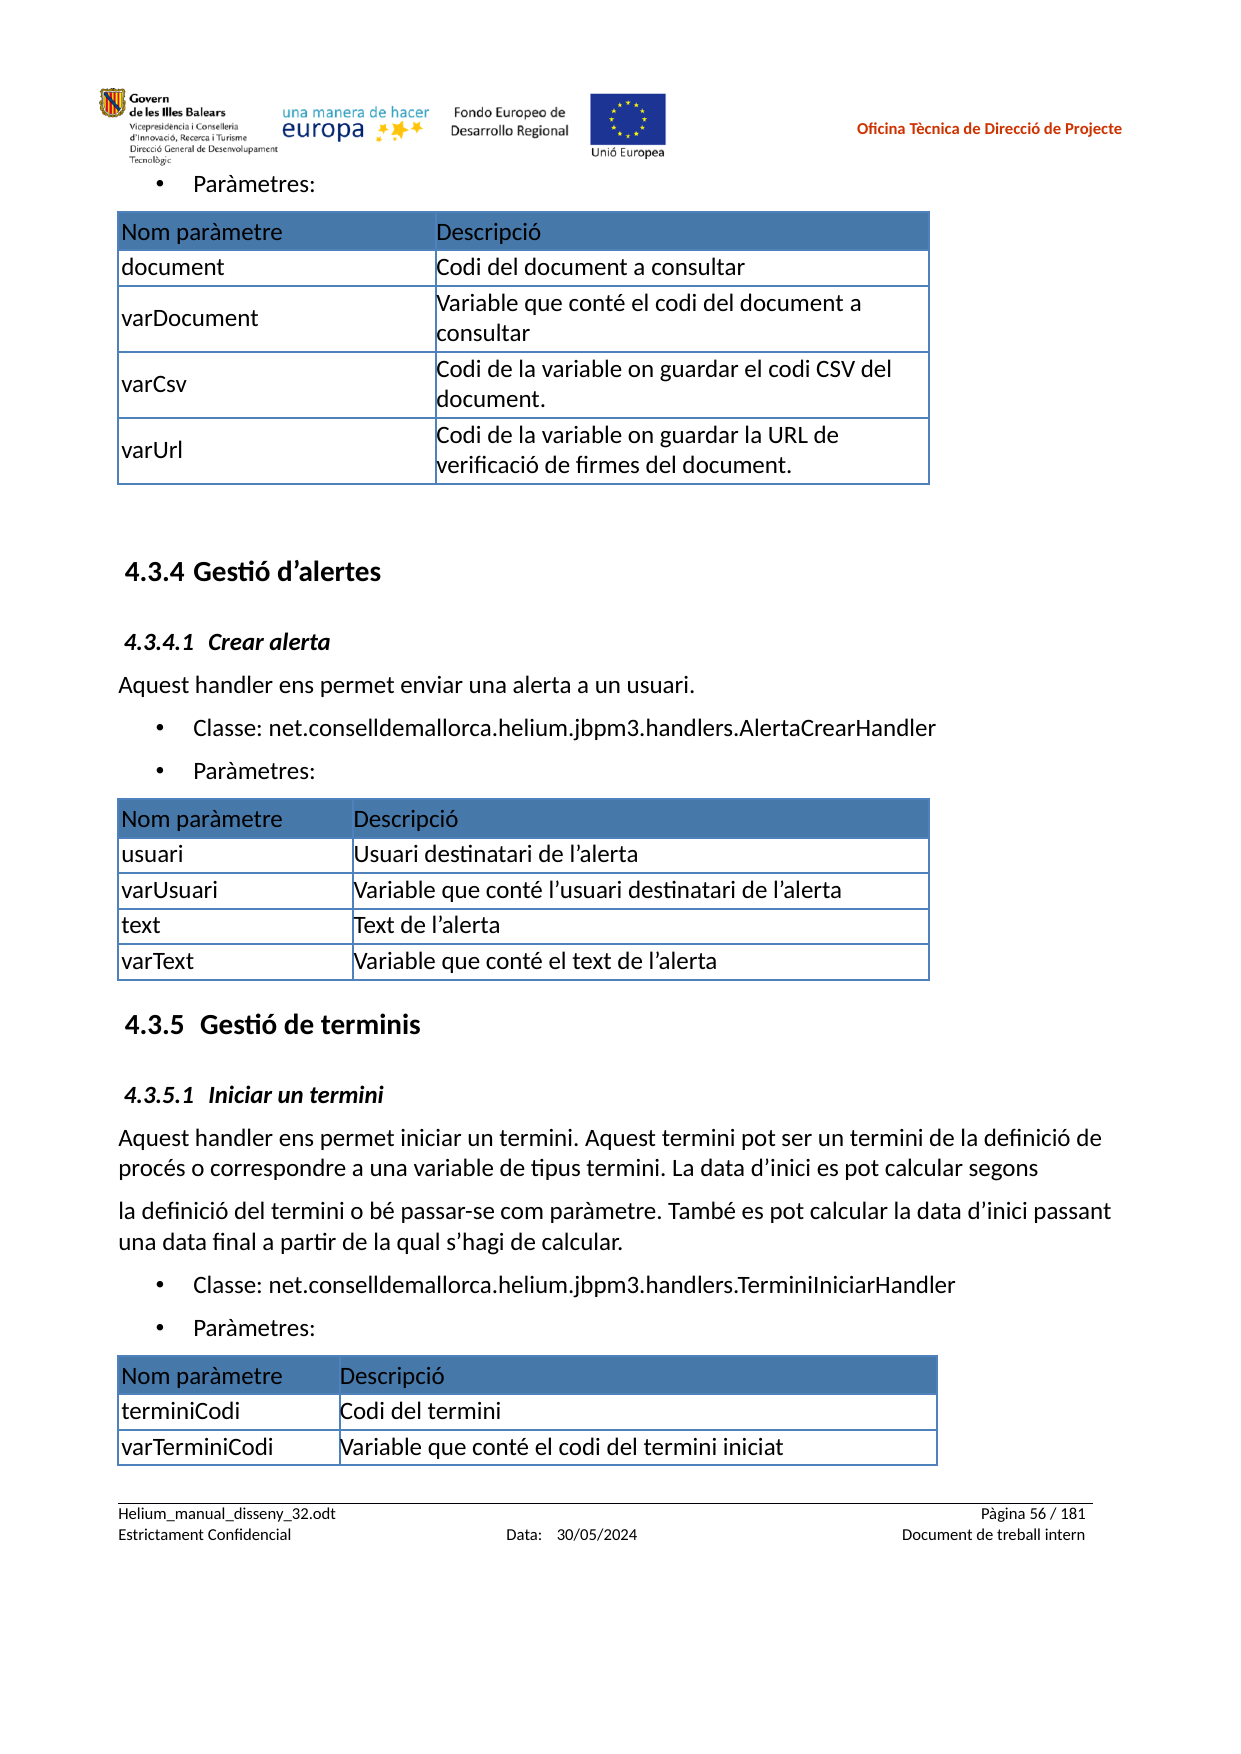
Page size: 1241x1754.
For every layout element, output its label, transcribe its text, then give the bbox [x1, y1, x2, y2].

table_cell varUsuari [119, 874, 352, 908]
subtitle Iniciar un termini [118, 1079, 1122, 1109]
table_cell Codi del document a consultar [437, 251, 928, 285]
table_cell Variable que conté el codi del termini iniciat [341, 1431, 936, 1464]
table_header Nom paràmetre [119, 1357, 339, 1393]
text la definició del termini o bé passar-se com paràmetre. També es pot calcular la data d’inici passant una data final a partir de la qual s’hagi de calcular. [118, 1195, 1122, 1256]
list Paràmetres: [156, 168, 1122, 198]
table_header Descripció [354, 800, 928, 837]
table_cell Codi de la variable on guardar el codi CSV del document. [437, 353, 928, 417]
table_cell usuari [119, 839, 352, 872]
table_cell Codi de la variable on guardar la URL de verificació de firmes del document. [437, 419, 928, 483]
list Paràmetres: [156, 1312, 1122, 1342]
table_header Descripció [341, 1357, 936, 1393]
list Classe: net.conselldemallorca.helium.jbpm3.handlers.AlertaCrearHandler [156, 712, 1122, 743]
list Classe: net.conselldemallorca.helium.jbpm3.handlers.TerminiIniciarHandler [156, 1269, 1122, 1299]
table_cell text [119, 910, 352, 943]
table_header Descripció [437, 213, 928, 249]
table_cell varText [119, 945, 352, 979]
table_cell Usuari destinatari de l’alerta [354, 839, 928, 872]
table_header Nom paràmetre [119, 213, 435, 249]
table_cell Variable que conté l’usuari destinatari de l’alerta [354, 874, 928, 908]
subtitle Crear alerta [118, 626, 1122, 657]
table_cell varDocument [119, 287, 435, 351]
text Aquest handler ens permet enviar una alerta a un usuari. [118, 669, 1122, 699]
table_cell terminiCodi [119, 1395, 339, 1429]
table_cell varTerminiCodi [119, 1431, 339, 1464]
table_cell Variable que conté el codi del document a consultar [437, 287, 928, 351]
subtitle Gestió d’alertes [118, 553, 1122, 589]
picture [99, 87, 668, 166]
table_cell document [119, 251, 435, 285]
table_cell varUrl [119, 419, 435, 483]
table_cell Text de l’alerta [354, 910, 928, 943]
list Paràmetres: [156, 755, 1122, 786]
table_cell Codi del termini [341, 1395, 936, 1429]
subtitle Gestió de terminis [118, 1006, 1122, 1041]
table_header Nom paràmetre [119, 800, 352, 837]
table_cell varCsv [119, 353, 435, 417]
table_cell Variable que conté el text de l’alerta [354, 945, 928, 979]
text Aquest handler ens permet iniciar un termini. Aquest termini pot ser un termini de la definició de procés o correspondre a una variable de tipus termini. La data d’inici es pot calcular segons [118, 1122, 1122, 1183]
